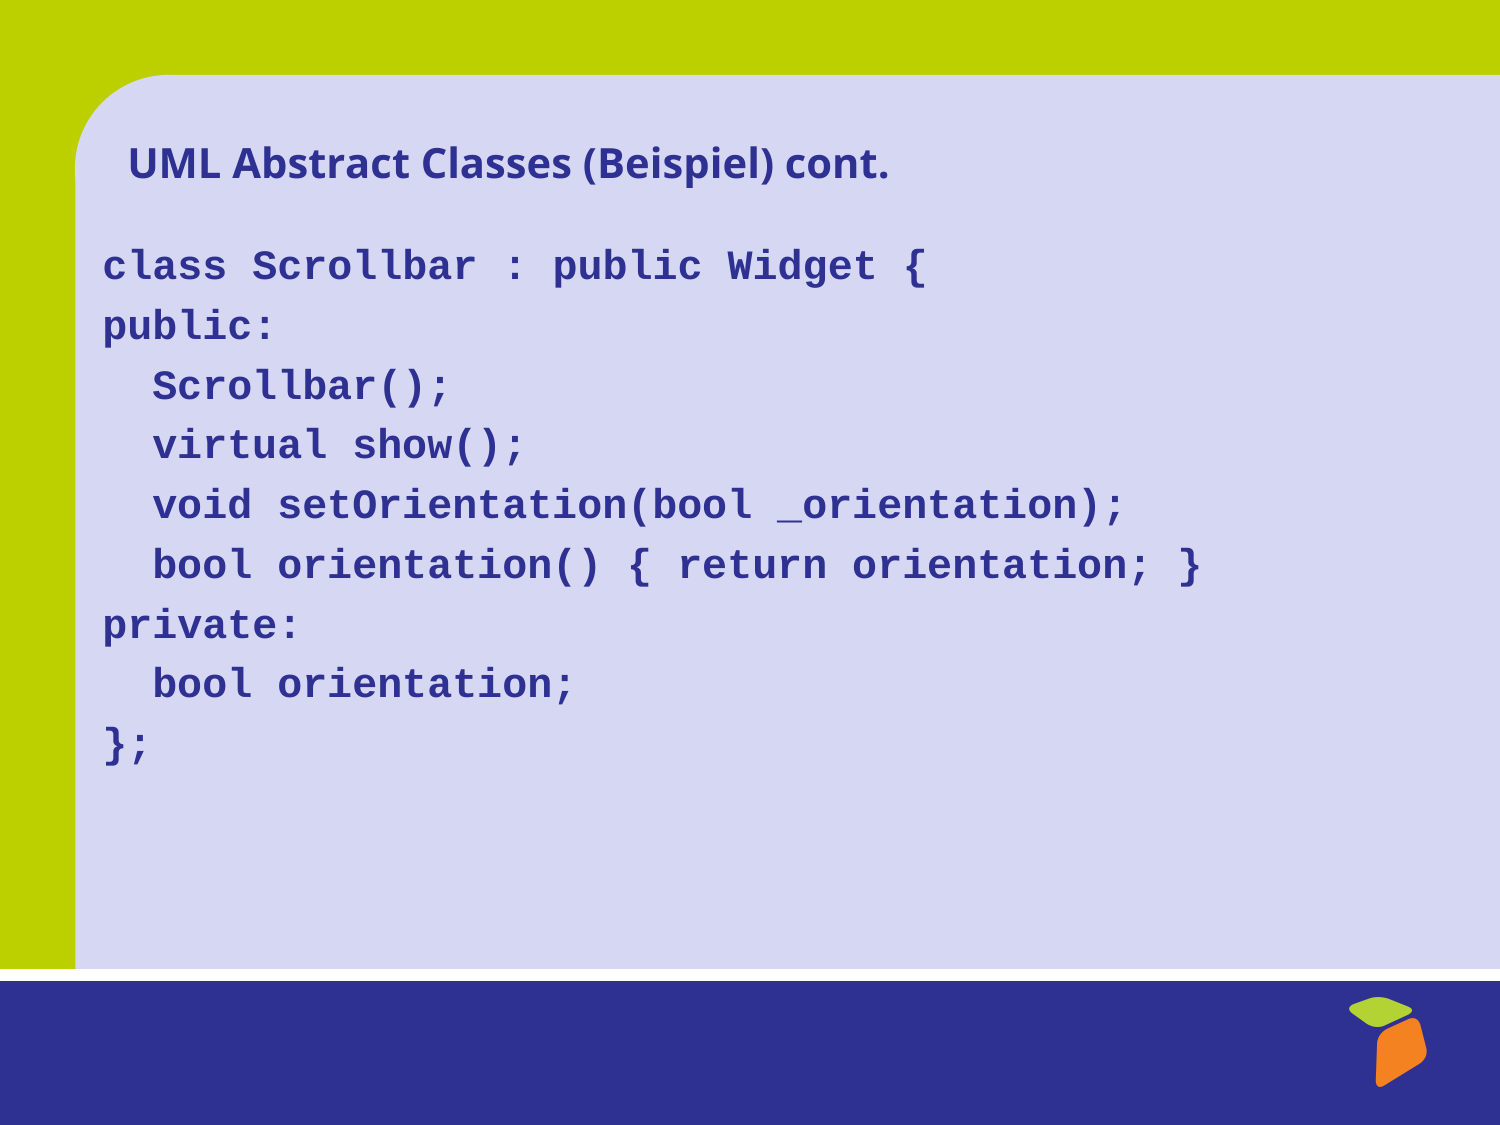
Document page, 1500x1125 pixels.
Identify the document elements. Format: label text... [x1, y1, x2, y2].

list class Scrollbar : public Widget { public: Scrollbar(); virtual show(); void setOrientation(bool _orientation); bool orientation() { return orientation; } private: bool orientation; }; [87, 237, 1438, 1025]
picture [0, 981, 1500, 1125]
title UML Abstract Classes (Beispiel) cont. [112, 112, 1388, 213]
